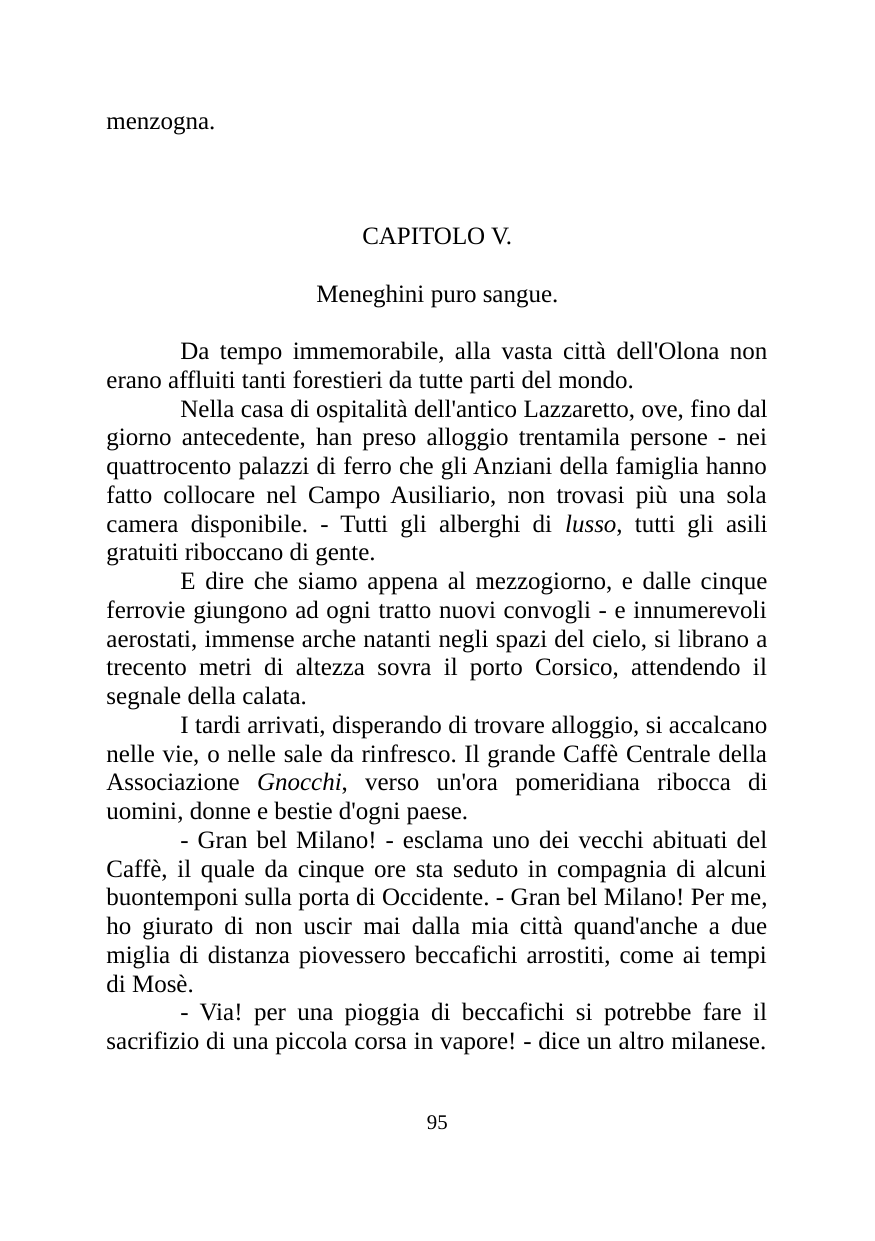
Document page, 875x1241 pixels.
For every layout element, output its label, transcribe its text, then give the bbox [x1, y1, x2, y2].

text I tardi arrivati, disperando di trovare alloggio, si accalcano nelle vie, o nelle sale da rinfresco. Il grande Caffè Centrale della Associazione Gnocchi, verso un'ora pomeridiana ribocca di uomini, donne e bestie d'ogni paese. [106, 710, 768, 825]
text Meneghini puro sangue. [106, 279, 768, 307]
text Da tempo immemorabile, alla vasta città dell'Olona non erano affluiti tanti forestieri da tutte parti del mondo. [106, 336, 768, 394]
text menzogna. [106, 106, 768, 135]
text Nella casa di ospitalità dell'antico Lazzaretto, ove, fino dal giorno antecedente, han preso alloggio trentamila persone - nei quattrocento palazzi di ferro che gli Anziani della famiglia hanno fatto collocare nel Campo Ausiliario, non trovasi più una sola camera disponibile. - Tutti gli alberghi di lusso, tutti gli asili gratuiti riboccano di gente. [106, 394, 768, 566]
text CAPITOLO V. [106, 221, 768, 250]
text E dire che siamo appena al mezzogiorno, e dalle cinque ferrovie giungono ad ogni tratto nuovi convogli - e innumerevoli aerostati, immense arche natanti negli spazi del cielo, si librano a trecento metri di altezza sovra il porto Corsico, attendendo il segnale della calata. [106, 566, 768, 710]
text - Gran bel Milano! - esclama uno dei vecchi abituati del Caffè, il quale da cinque ore sta seduto in compagnia di alcuni buontemponi sulla porta di Occidente. - Gran bel Milano! Per me, ho giurato di non uscir mai dalla mia città quand'anche a due miglia di distanza piovessero beccafichi arrostiti, come ai tempi di Mosè. [106, 825, 768, 997]
text - Via! per una pioggia di beccafichi si potrebbe fare il sacrifizio di una piccola corsa in vapore! - dice un altro milanese. [106, 997, 768, 1055]
